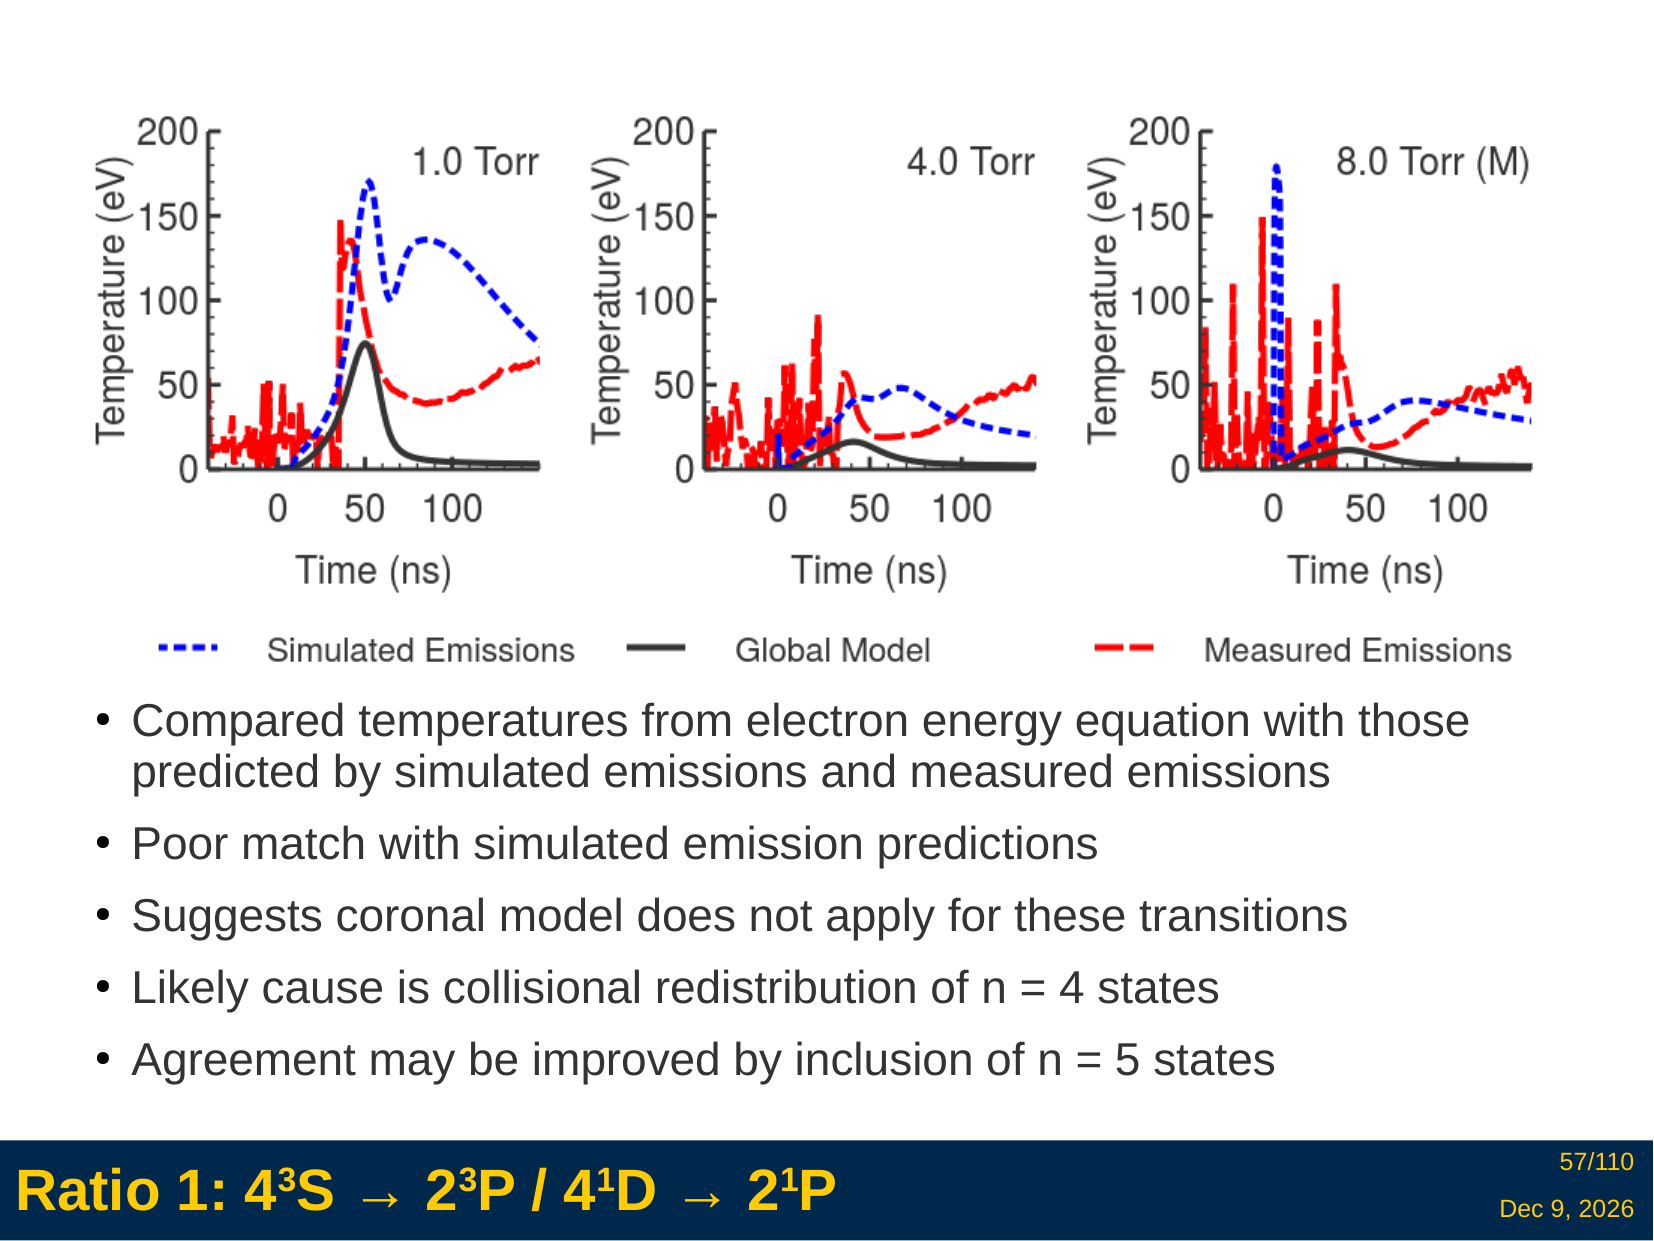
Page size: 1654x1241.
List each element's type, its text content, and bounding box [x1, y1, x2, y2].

title Ratio 1: 43S → 23P / 41D → 21P [14, 1140, 1380, 1241]
list Compared temperatures from electron energy equation with those predicted by simulated emissions and measured emissions Poor match with simulated emission predictions Suggests coronal model does not apply for these transitions Likely cause is collisional redistribution of n = 4 states Agreement may be improved by inclusion of n = 5 states [82, 690, 1571, 1090]
picture [81, 94, 1569, 695]
